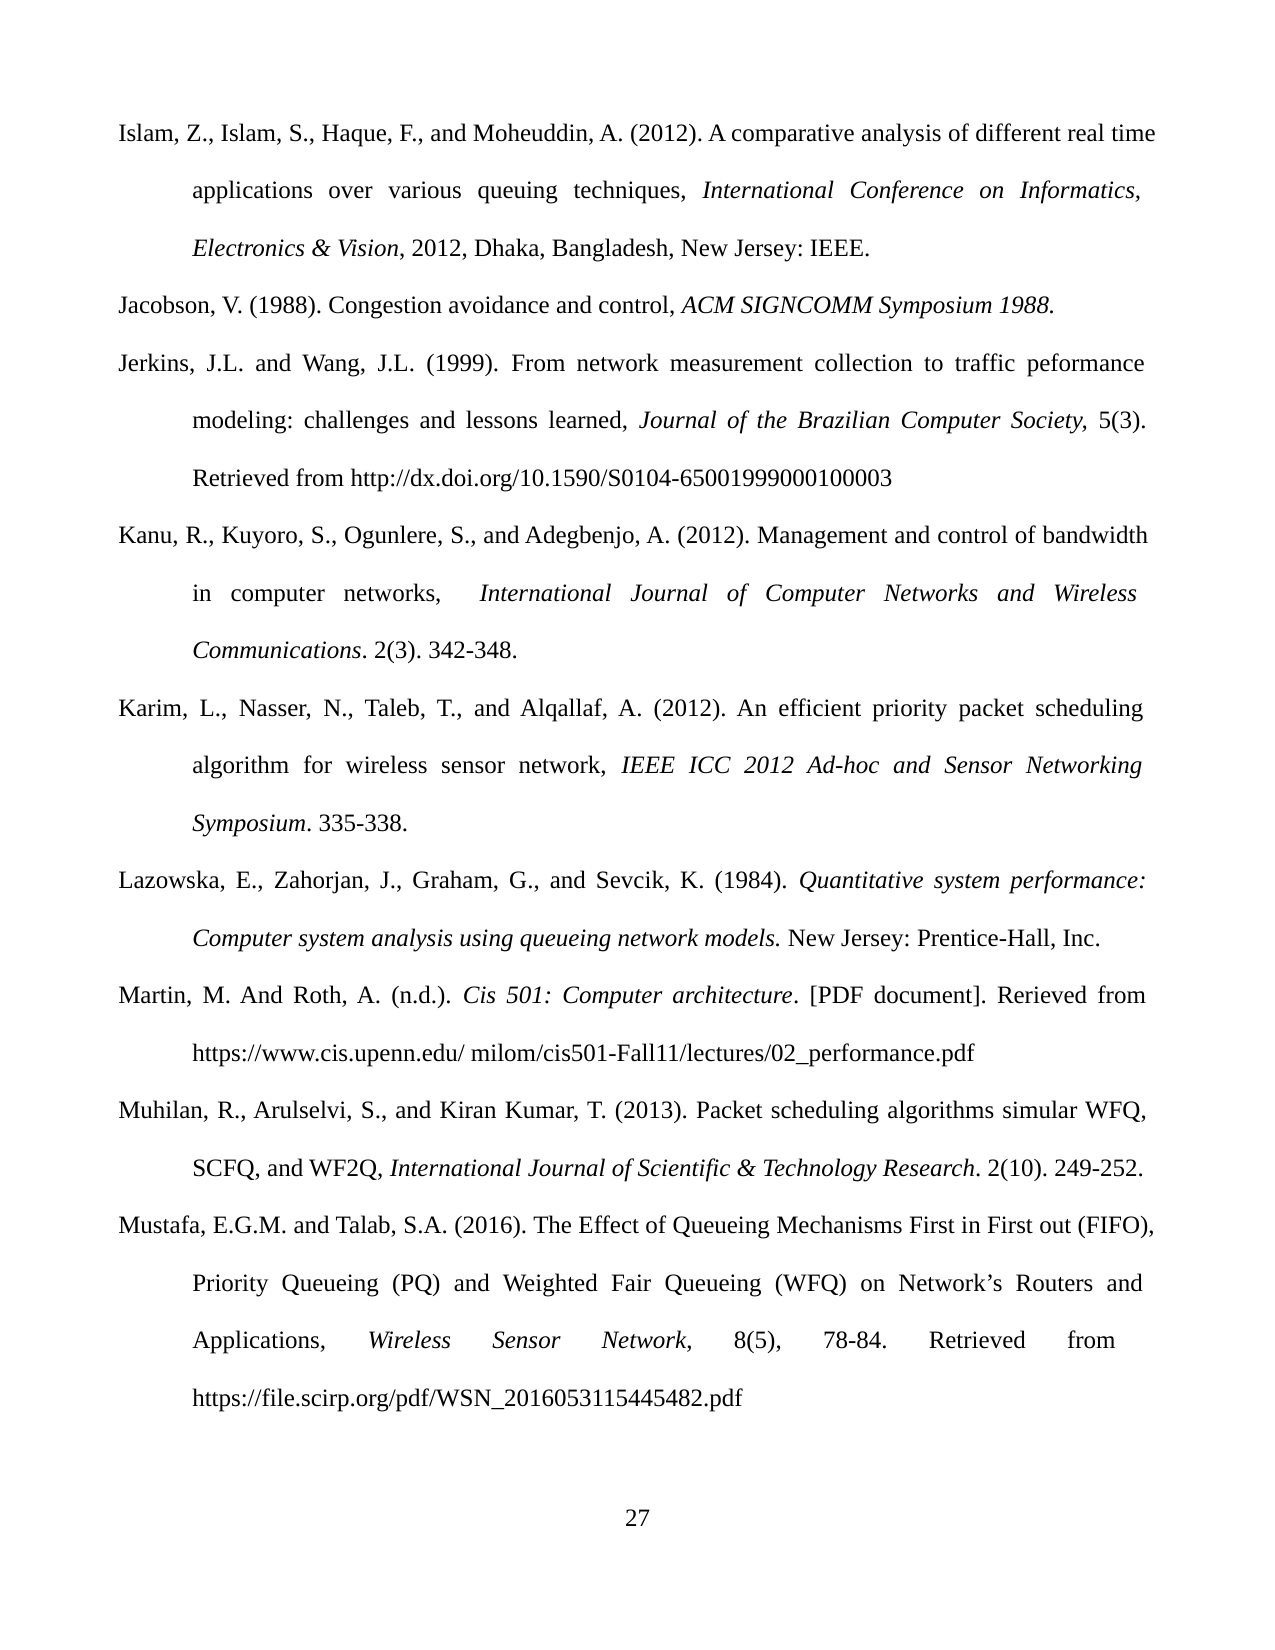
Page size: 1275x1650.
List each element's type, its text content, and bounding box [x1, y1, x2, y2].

text Mustafa, E.G.M. and Talab, S.A. (2016). The Effect of Queueing Mechanisms First in First out (FIFO), Priority Queueing (PQ) and Weighted Fair Queueing (WFQ) on Network’s Routers and Applications, Wireless Sensor Network, 8(5), 78-84. Retrieved from https://file.scirp.org/pdf/WSN_2016053115445482.pdf [118, 1211, 1157, 1412]
text Islam, Z., Islam, S., Haque, F., and Moheuddin, A. (2012). A comparative analysis of different real time applications over various queuing techniques, International Conference on Informatics, Electronics & Vision, 2012, Dhaka, Bangladesh, New Jersey: IEEE. [118, 118, 1157, 262]
text Jacobson, V. (1988). Congestion avoidance and control, ACM SIGNCOMM Symposium 1988. [118, 291, 1157, 319]
text Martin, M. And Roth, A. (n.d.). Cis 501: Computer architecture. [PDF document]. Rerieved from https://www.cis.upenn.edu/ milom/cis501-Fall11/lectures/02_performance.pdf [118, 981, 1157, 1067]
text Karim, L., Nasser, N., Taleb, T., and Alqallaf, A. (2012). An efficient priority packet scheduling algorithm for wireless sensor network, IEEE ICC 2012 Ad-hoc and Sensor Networking Symposium. 335-338. [118, 693, 1157, 837]
text Jerkins, J.L. and Wang, J.L. (1999). From network measurement collection to traffic peformance modeling: challenges and lessons learned, Journal of the Brazilian Computer Society, 5(3). Retrieved from http://dx.doi.org/10.1590/S0104-65001999000100003 [118, 348, 1157, 492]
text Muhilan, R., Arulselvi, S., and Kiran Kumar, T. (2013). Packet scheduling algorithms simular WFQ, SCFQ, and WF2Q, International Journal of Scientific & Technology Research. 2(10). 249-252. [118, 1096, 1157, 1182]
text Lazowska, E., Zahorjan, J., Graham, G., and Sevcik, K. (1984). Quantitative system performance: Computer system analysis using queueing network models. New Jersey: Prentice-Hall, Inc. [118, 866, 1157, 952]
text Kanu, R., Kuyoro, S., Ogunlere, S., and Adegbenjo, A. (2012). Management and control of bandwidth in computer networks, International Journal of Computer Networks and Wireless Communications. 2(3). 342-348. [118, 521, 1157, 664]
